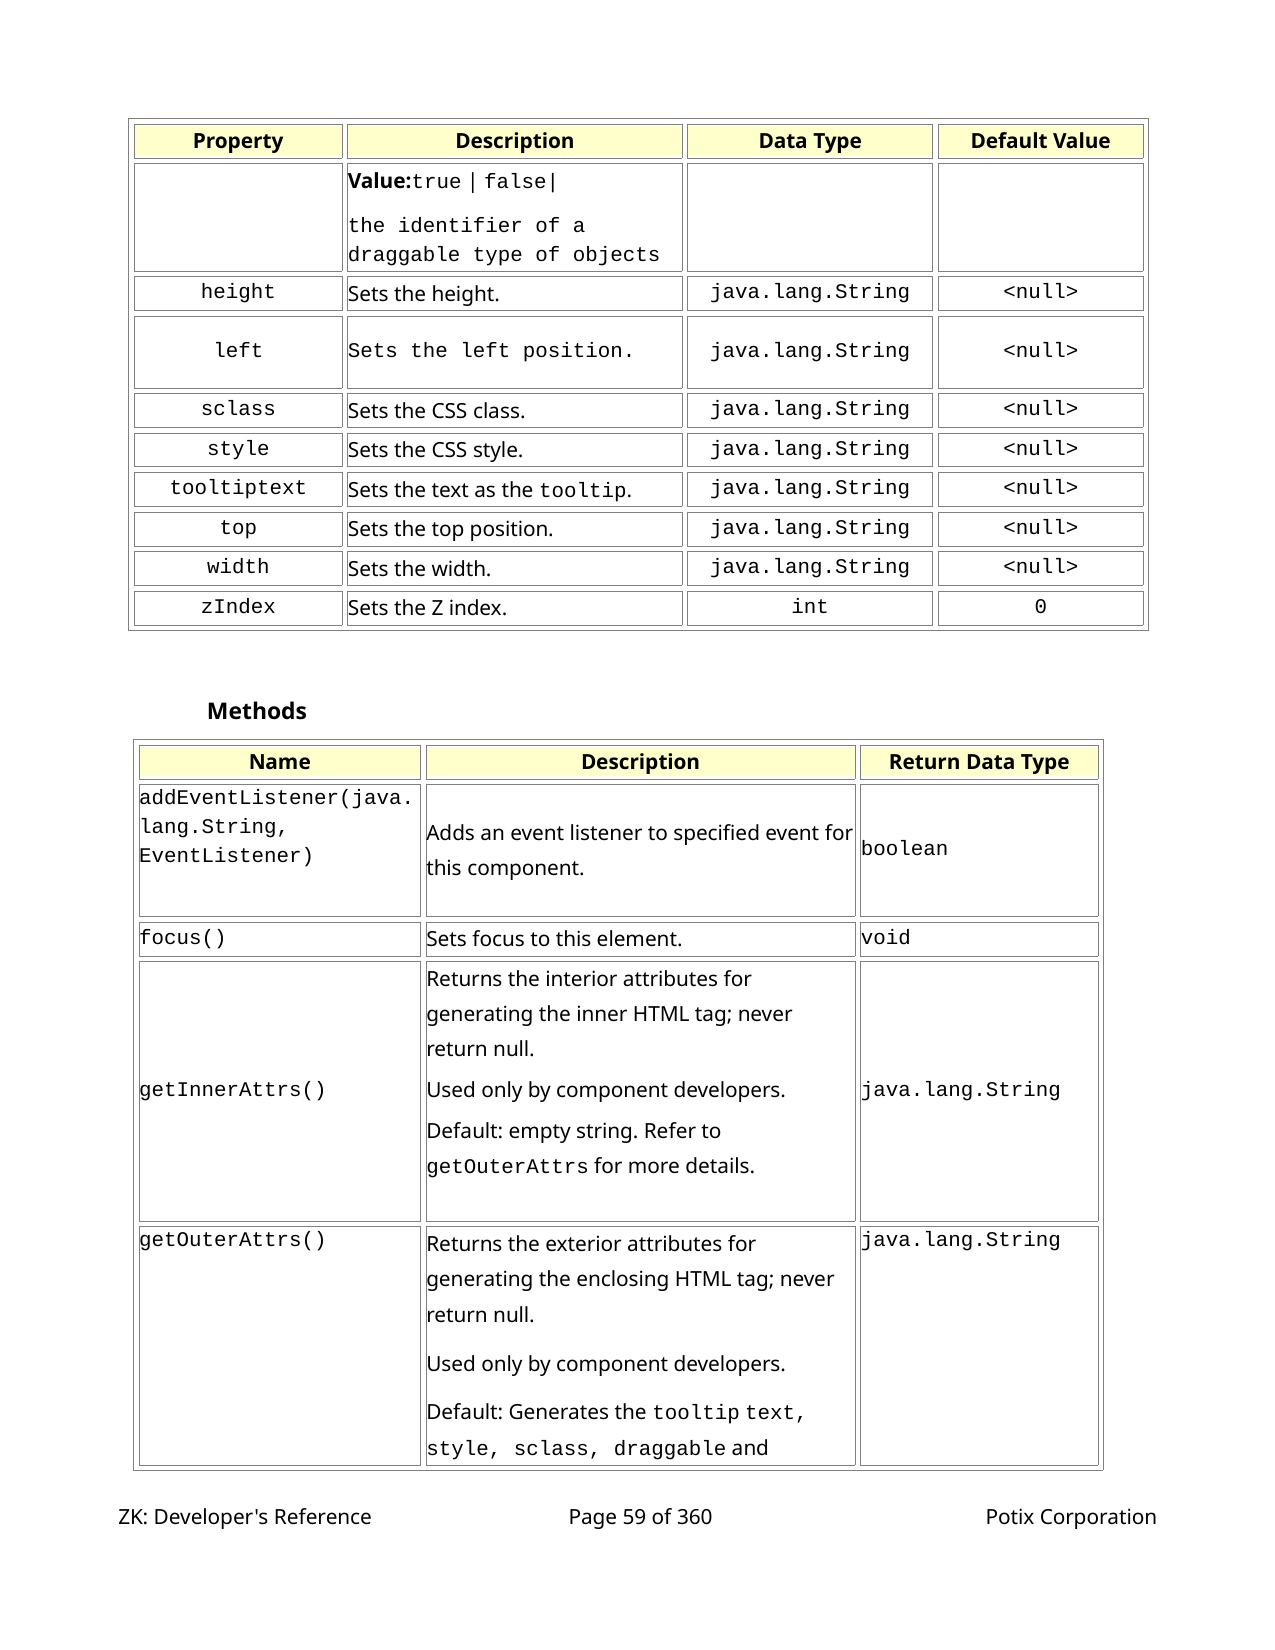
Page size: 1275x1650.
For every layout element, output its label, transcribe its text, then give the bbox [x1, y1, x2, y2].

table_cell Returns the exterior attributes for generating the enclosing HTML tag; never return null. Used only by component developers. Default: Generates the tooltip text, style, sclass, draggable and [423, 1221, 858, 1464]
table_cell Sets the top position. [345, 506, 685, 546]
table_cell <null> [935, 271, 1146, 310]
table_cell focus() [136, 916, 423, 956]
table_header Property [131, 119, 345, 158]
table_cell <null> [935, 388, 1146, 427]
table_header Description [423, 740, 858, 778]
table_cell [685, 158, 935, 271]
table_cell zIndex [131, 585, 345, 625]
table_cell java.lang.String [685, 506, 935, 546]
table_header Default Value [935, 119, 1146, 158]
table_cell sclass [131, 388, 345, 427]
table_cell Adds an event listener to specified event for this component. [423, 779, 858, 916]
table_cell java.lang.String [685, 546, 935, 585]
table_cell Sets the CSS style. [345, 427, 685, 466]
table_cell java.lang.String [685, 310, 935, 387]
table_cell boolean [858, 779, 1101, 916]
table_cell java.lang.String [858, 956, 1101, 1221]
table_cell Sets the height. [345, 271, 685, 310]
table_cell <null> [935, 546, 1146, 585]
table_header Description [345, 119, 685, 158]
table_cell Sets the width. [345, 546, 685, 585]
table_cell Sets the text as the tooltip. [345, 466, 685, 506]
table_cell java.lang.String [685, 271, 935, 310]
table_cell tooltiptext [131, 466, 345, 506]
table_cell Sets focus to this element. [423, 916, 858, 956]
table_header Return Data Type [858, 740, 1101, 778]
table_cell java.lang.String [858, 1221, 1101, 1464]
table_header Data Type [685, 119, 935, 158]
table_cell left [131, 310, 345, 387]
table_cell <null> [935, 427, 1146, 466]
table_cell void [858, 916, 1101, 956]
table_cell Sets the CSS class. [345, 388, 685, 427]
table_cell java.lang.String [685, 427, 935, 466]
table_header Name [136, 740, 423, 778]
table_cell <null> [935, 506, 1146, 546]
table_cell [935, 158, 1146, 271]
table_cell java.lang.String [685, 466, 935, 506]
table_cell Sets the Z index. [345, 585, 685, 625]
table_cell 0 [935, 585, 1146, 625]
table_cell height [131, 271, 345, 310]
table_cell width [131, 546, 345, 585]
table_cell int [685, 585, 935, 625]
table_cell Returns the interior attributes for generating the inner HTML tag; never return null. Used only by component developers. Default: empty string. Refer to getOuterAttrs for more details. [423, 956, 858, 1221]
table_cell top [131, 506, 345, 546]
table_cell Value:true | false| the identifier of a draggable type of objects [345, 158, 685, 271]
table_cell <null> [935, 466, 1146, 506]
table_cell addEventListener(java.lang.String, EventListener) [136, 779, 423, 916]
table_cell style [131, 427, 345, 466]
table_cell [131, 158, 345, 271]
table_cell Sets the left position. [345, 310, 685, 387]
table_cell getOuterAttrs() [136, 1221, 423, 1464]
table_cell java.lang.String [685, 388, 935, 427]
table_cell <null> [935, 310, 1146, 387]
table_cell getInnerAttrs() [136, 956, 423, 1221]
subtitle Methods [207, 695, 1157, 727]
